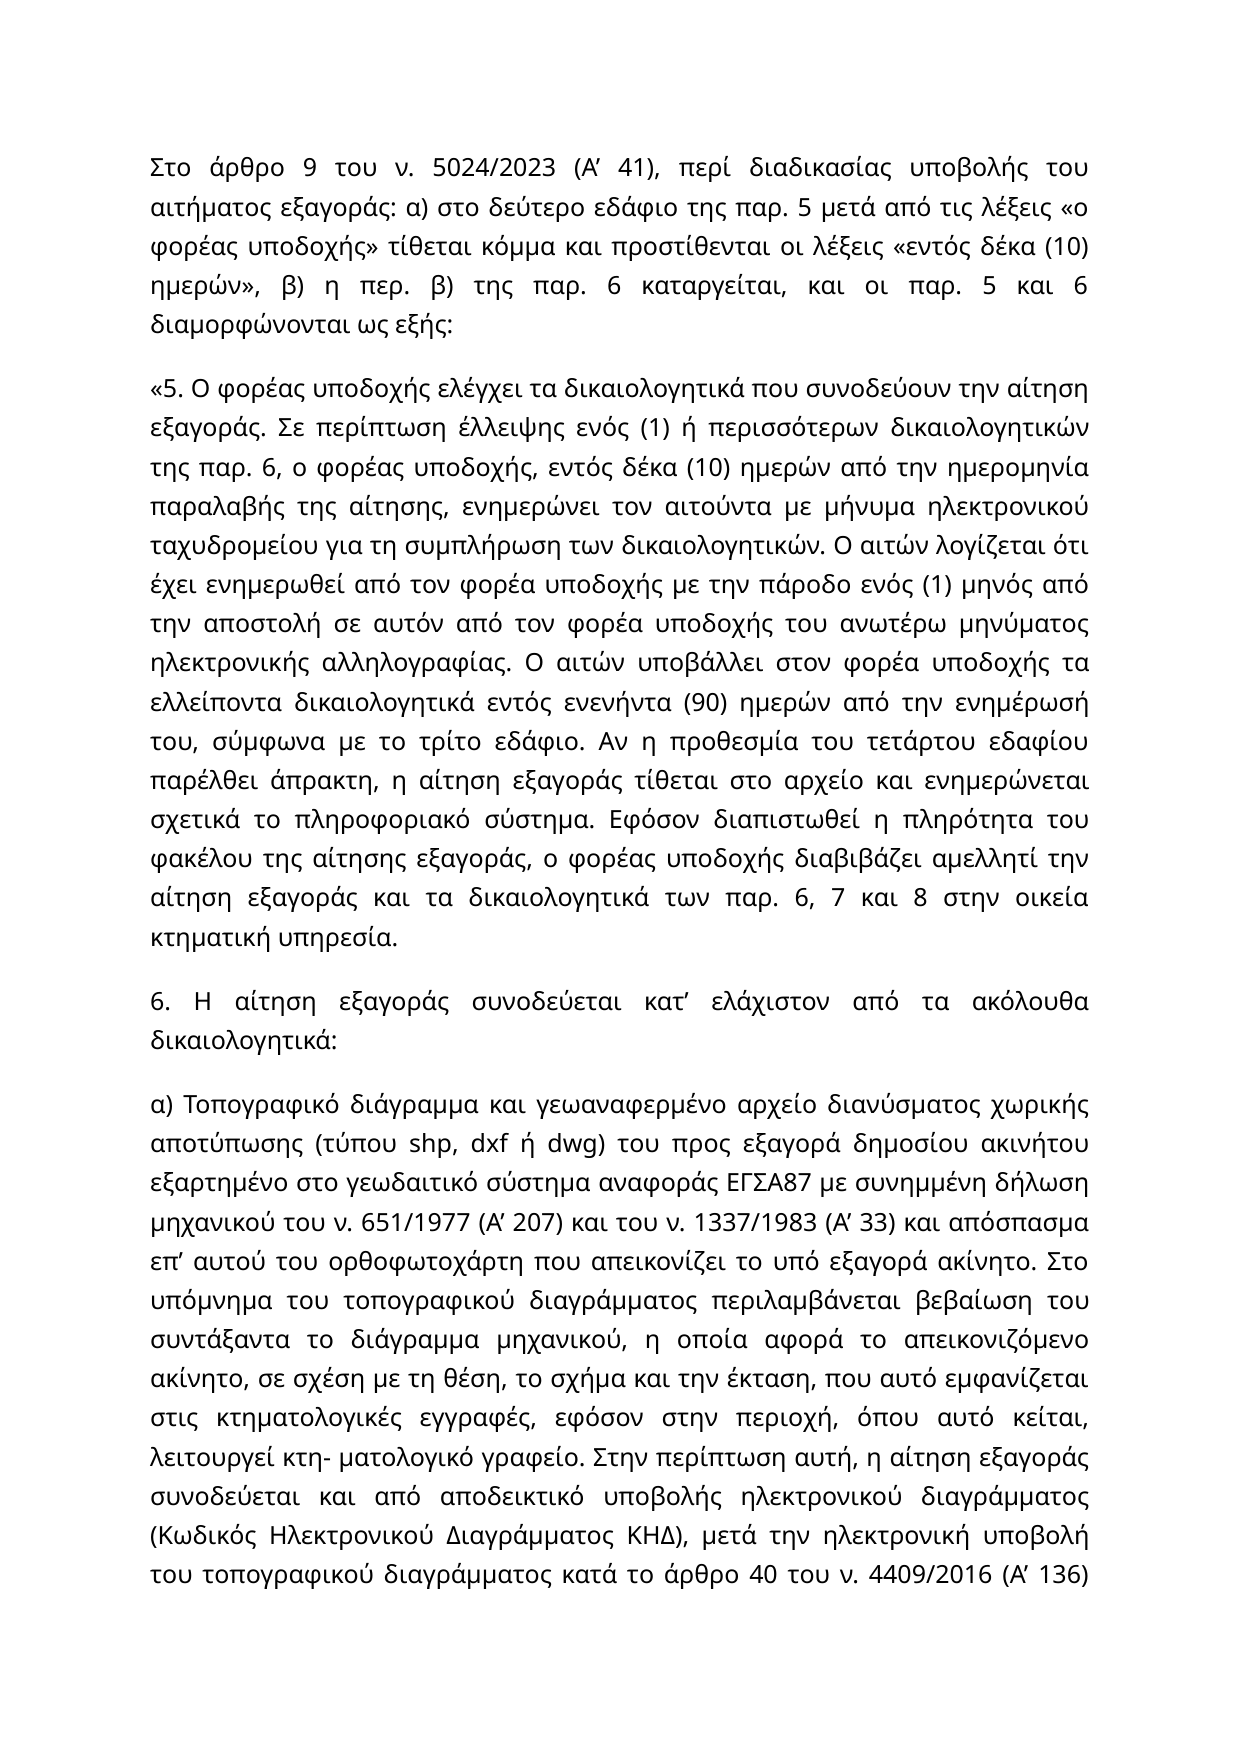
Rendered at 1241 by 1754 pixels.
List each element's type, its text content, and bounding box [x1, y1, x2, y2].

text α) Τοπογραφικό διάγραμμα και γεωαναφερμένο αρχείο διανύσματος χωρικής αποτύπωσης (τύπου shp, dxf ή dwg) του προς εξαγορά δημοσίου ακινήτου εξαρτημένο στο γεωδαιτικό σύστημα αναφοράς ΕΓΣΑ87 με συνημμένη δήλωση μηχανικού του ν. 651/1977 (Α’ 207) και του ν. 1337/1983 (Α’ 33) και απόσπασμα επ’ αυτού του ορθοφωτοχάρτη που απεικονίζει το υπό εξαγορά ακίνητο. Στο υπόμνημα του τοπογραφικού διαγράμματος περιλαμβάνεται βεβαίωση του συντάξαντα το διάγραμμα μηχανικού, η οποία αφορά το απεικονιζόμενο ακίνητο, σε σχέση με τη θέση, το σχήμα και την έκταση, που αυτό εμφανίζεται στις κτηματολογικές εγγραφές, εφόσον στην περιοχή, όπου αυτό κείται, λειτουργεί κτη- ματολογικό γραφείο. Στην περίπτωση αυτή, η αίτηση εξαγοράς συνοδεύεται και από αποδεικτικό υποβολής ηλεκτρονικού διαγράμματος (Κωδικός Ηλεκτρονικού Διαγράμματος ΚΗΔ), μετά την ηλεκτρονική υποβολή του τοπογραφικού διαγράμματος κατά το άρθρο 40 του ν. 4409/2016 (Α’ 136) [150, 1087, 1090, 1591]
text «5. Ο φορέας υποδοχής ελέγχει τα δικαιολογητικά που συνοδεύουν την αίτηση εξαγοράς. Σε περίπτωση έλλειψης ενός (1) ή περισσότερων δικαιολογητικών της παρ. 6, ο φορέας υποδοχής, εντός δέκα (10) ημερών από την ημερομηνία παραλαβής της αίτησης, ενημερώνει τον αιτούντα με μήνυμα ηλεκτρονικού ταχυδρομείου για τη συμπλήρωση των δικαιολογητικών. Ο αιτών λογίζεται ότι έχει ενημερωθεί από τον φορέα υποδοχής με την πάροδο ενός (1) μηνός από την αποστολή σε αυτόν από τον φορέα υποδοχής του ανωτέρω μηνύματος ηλεκτρονικής αλληλογραφίας. Ο αιτών υποβάλλει στον φορέα υποδοχής τα ελλείποντα δικαιολογητικά εντός ενενήντα (90) ημερών από την ενημέρωσή του, σύμφωνα με το τρίτο εδάφιο. Αν η προθεσμία του τετάρτου εδαφίου παρέλθει άπρακτη, η αίτηση εξαγοράς τίθεται στο αρχείο και ενημερώνεται σχετικά το πληροφοριακό σύστημα. Εφόσον διαπιστωθεί η πληρότητα του φακέλου της αίτησης εξαγοράς, ο φορέας υποδοχής διαβιβάζει αμελλητί την αίτηση εξαγοράς και τα δικαιολογητικά των παρ. 6, 7 και 8 στην οικεία κτηματική υπηρεσία. [150, 371, 1090, 953]
text 6. Η αίτηση εξαγοράς συνοδεύεται κατ’ ελάχιστον από τα ακόλουθα δικαιολογητικά: [150, 983, 1090, 1057]
text Στο άρθρο 9 του ν. 5024/2023 (Α’ 41), περί διαδικασίας υποβολής του αιτήματος εξαγοράς: α) στο δεύτερο εδάφιο της παρ. 5 μετά από τις λέξεις «ο φορέας υποδοχής» τίθεται κόμμα και προστίθενται οι λέξεις «εντός δέκα (10) ημερών», β) η περ. β) της παρ. 6 καταργείται, και οι παρ. 5 και 6 διαμορφώνονται ως εξής: [150, 150, 1090, 341]
